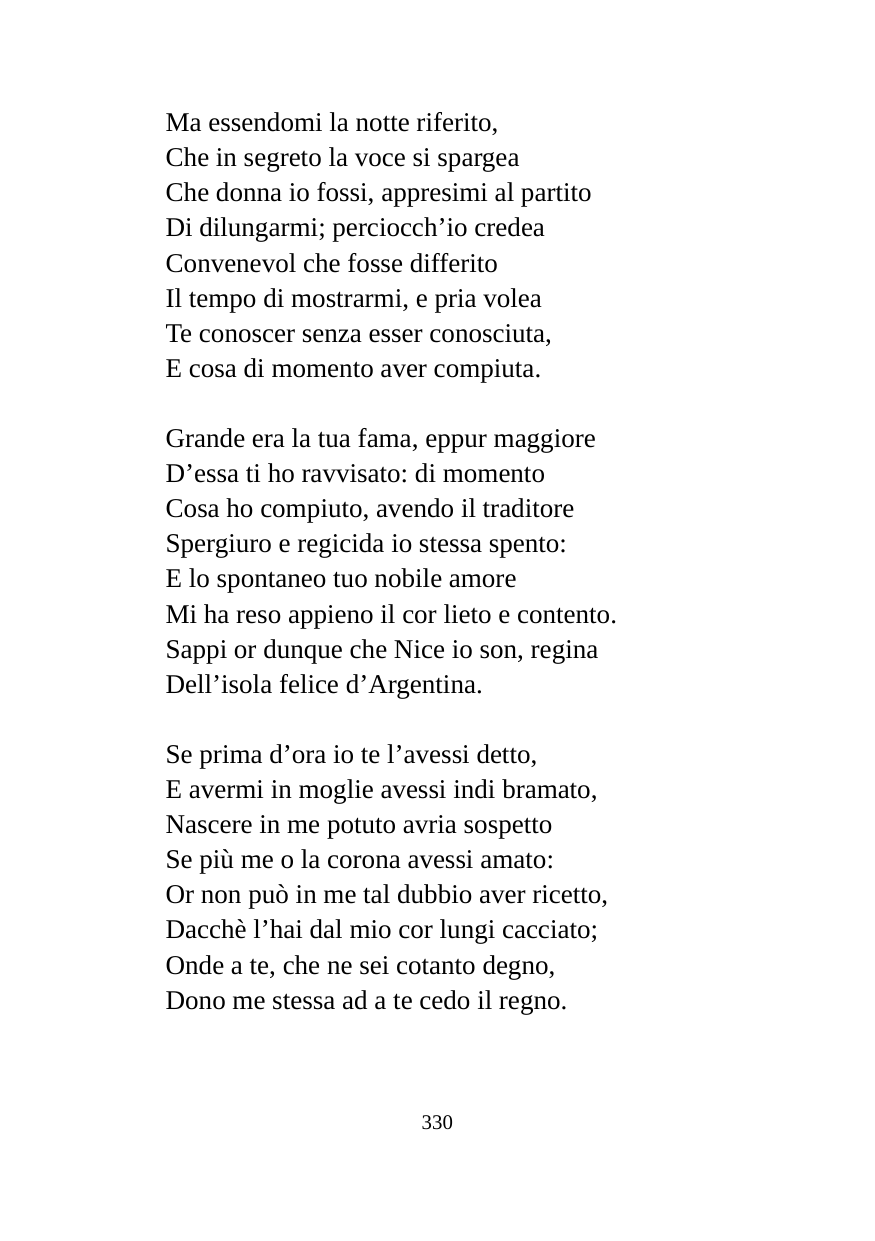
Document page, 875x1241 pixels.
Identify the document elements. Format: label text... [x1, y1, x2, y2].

text Cosa ho compiuto, avendo il traditore [165, 492, 768, 523]
text Ma essendomi la notte riferito, [165, 106, 768, 137]
text Dell’isola felice d’Argentina. [165, 668, 768, 699]
text E avermi in moglie avessi indi bramato, [165, 773, 768, 804]
text Grande era la tua fama, eppur maggiore [165, 422, 768, 453]
text Che donna io fossi, appresimi al partito [165, 176, 768, 208]
text Te conoscer senza esser conosciuta, [165, 317, 768, 348]
text Se prima d’ora io te l’avessi detto, [165, 738, 768, 769]
text Se più me o la corona avessi amato: [165, 843, 768, 874]
text Nascere in me potuto avria sospetto [165, 808, 768, 839]
text Sappi or dunque che Nice io son, regina [165, 633, 768, 664]
text Che in segreto la voce si spargea [165, 141, 768, 172]
text Convenevol che fosse differito [165, 247, 768, 278]
text Mi ha reso appieno il cor lieto e contento. [165, 598, 768, 629]
text Dacchè l’hai dal mio cor lungi cacciato; [165, 914, 768, 945]
text Dono me stessa ad a te cedo il regno. [165, 984, 768, 1015]
text Il tempo di mostrarmi, e pria volea [165, 282, 768, 313]
text Or non può in me tal dubbio aver ricetto, [165, 878, 768, 910]
text Di dilungarmi; perciocch’io credea [165, 212, 768, 243]
text E lo spontaneo tuo nobile amore [165, 563, 768, 594]
text Onde a te, che ne sei cotanto degno, [165, 949, 768, 980]
text D’essa ti ho ravvisato: di momento [165, 457, 768, 488]
text Spergiuro e regicida io stessa spento: [165, 527, 768, 559]
text E cosa di momento aver compiuta. [165, 352, 768, 383]
